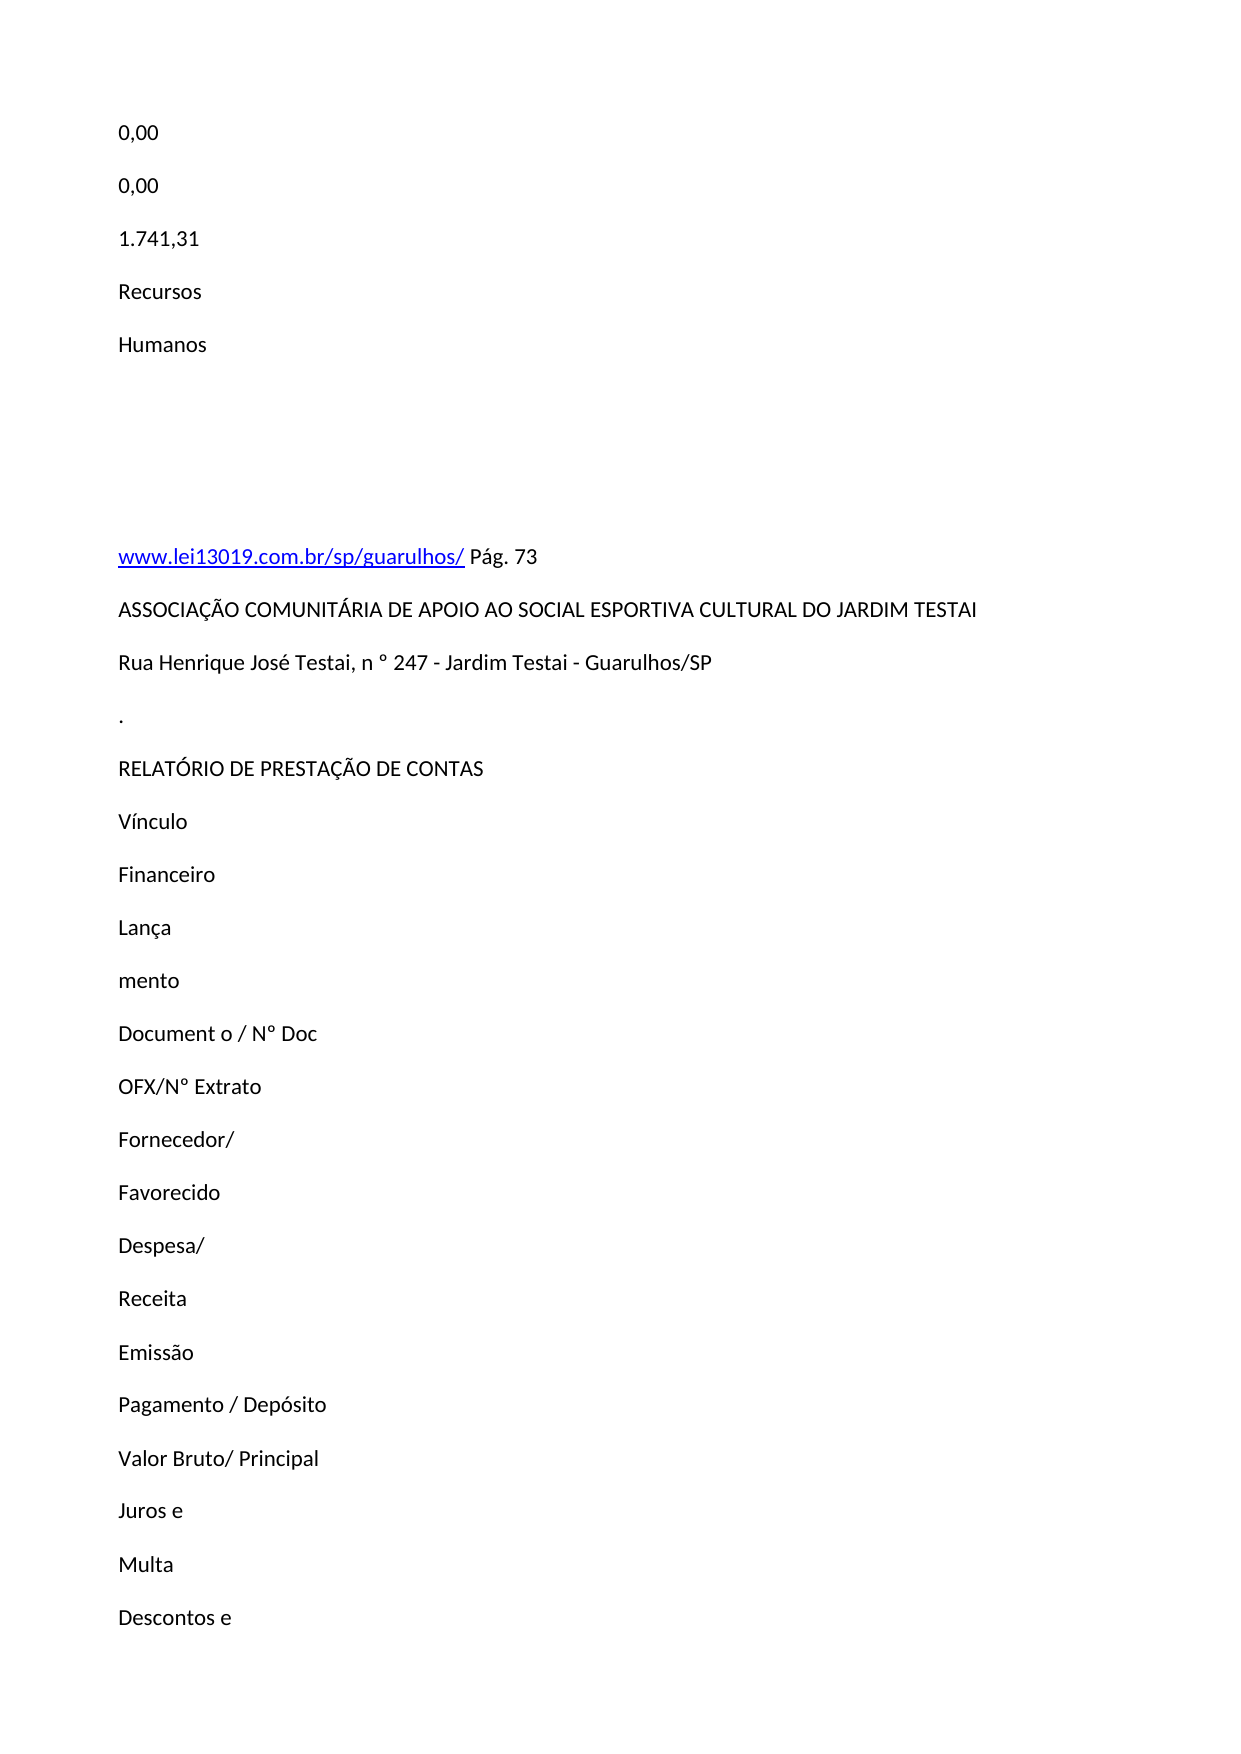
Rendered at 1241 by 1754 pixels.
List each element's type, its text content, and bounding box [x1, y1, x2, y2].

text RELATÓRIO DE PRESTAÇÃO DE CONTAS [118, 754, 1122, 782]
text Descontos e [118, 1603, 1122, 1631]
text 0,00 [118, 171, 1122, 199]
text Emissão [118, 1338, 1122, 1366]
text Recursos [118, 277, 1122, 305]
text 1.741,31 [118, 224, 1122, 252]
text Pagamento / Depósito [118, 1391, 1122, 1419]
text OFX/Nº Extrato [118, 1072, 1122, 1101]
text Humanos [118, 330, 1122, 358]
text Vínculo [118, 807, 1122, 835]
text mento [118, 966, 1122, 994]
text . [118, 701, 1122, 729]
text Document o / Nº Doc [118, 1019, 1122, 1047]
text Receita [118, 1284, 1122, 1313]
text ASSOCIAÇÃO COMUNITÁRIA DE APOIO AO SOCIAL ESPORTIVA CULTURAL DO JARDIM TESTAI [118, 595, 1122, 623]
text Favorecido [118, 1178, 1122, 1207]
text 0,00 [118, 118, 1122, 146]
text Rua Henrique José Testai, n º 247 - Jardim Testai - Guarulhos/SP [118, 648, 1122, 676]
text Multa [118, 1550, 1122, 1578]
text Lança [118, 913, 1122, 941]
text Fornecedor/ [118, 1126, 1122, 1153]
text Valor Bruto/ Principal [118, 1444, 1122, 1472]
text www.lei13019.com.br/sp/guarulhos/ Pág. 73 [118, 542, 1122, 570]
text Despesa/ [118, 1232, 1122, 1259]
text Financeiro [118, 860, 1122, 888]
text Juros e [118, 1497, 1122, 1525]
